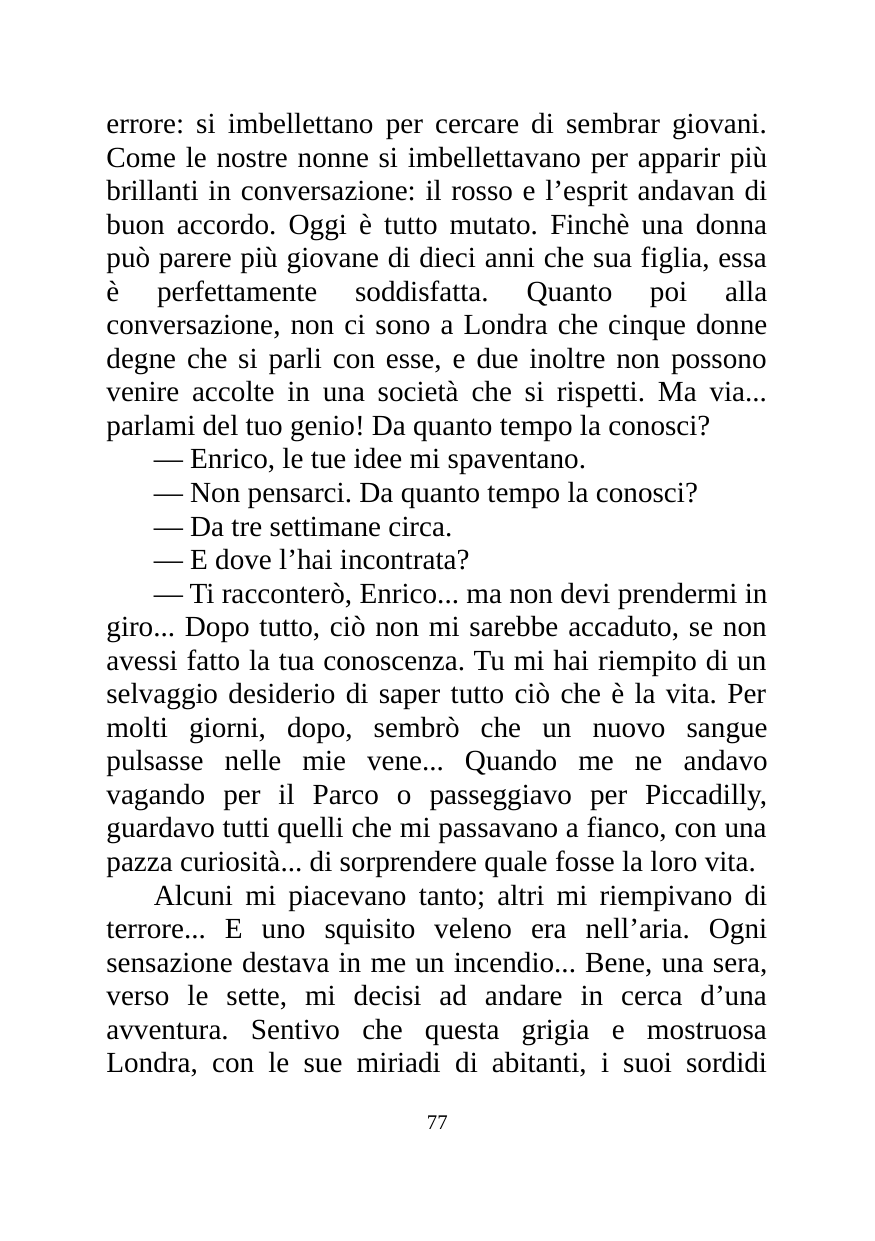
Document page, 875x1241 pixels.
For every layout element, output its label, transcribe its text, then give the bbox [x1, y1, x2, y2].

text — Ti racconterò, Enrico... ma non devi prendermi in giro... Dopo tutto, ciò non mi sarebbe accaduto, se non avessi fatto la tua conoscenza. Tu mi hai riempito di un selvaggio desiderio di saper tutto ciò che è la vita. Per molti giorni, dopo, sembrò che un nuovo sangue pulsasse nelle mie vene... Quando me ne andavo vagando per il Parco o passeggiavo per Piccadilly, guardavo tutti quelli che mi passavano a fianco, con una pazza curiosità... di sorprendere quale fosse la loro vita. [106, 576, 768, 878]
text — Da tre settimane circa. [106, 509, 768, 542]
text — Enrico, le tue idee mi spaventano. [106, 442, 768, 475]
text errore: si imbellettano per cercare di sembrar giovani. Come le nostre nonne si imbellettavano per apparir più brillanti in conversazione: il rosso e l’esprit andavan di buon accordo. Oggi è tutto mutato. Finchè una donna può parere più giovane di dieci anni che sua figlia, essa è perfettamente soddisfatta. Quanto poi alla conversazione, non ci sono a Londra che cinque donne degne che si parli con esse, e due inoltre non possono venire accolte in una società che si rispetti. Ma via... parlami del tuo genio! Da quanto tempo la conosci? [106, 106, 768, 442]
text — E dove l’hai incontrata? [106, 542, 768, 576]
text — Non pensarci. Da quanto tempo la conosci? [106, 475, 768, 509]
text Alcuni mi piacevano tanto; altri mi riempivano di terrore... E uno squisito veleno era nell’aria. Ogni sensazione destava in me un incendio... Bene, una sera, verso le sette, mi decisi ad andare in cerca d’una avventura. Sentivo che questa grigia e mostruosa Londra, con le sue miriadi di abitanti, i suoi sordidi [106, 878, 768, 1079]
